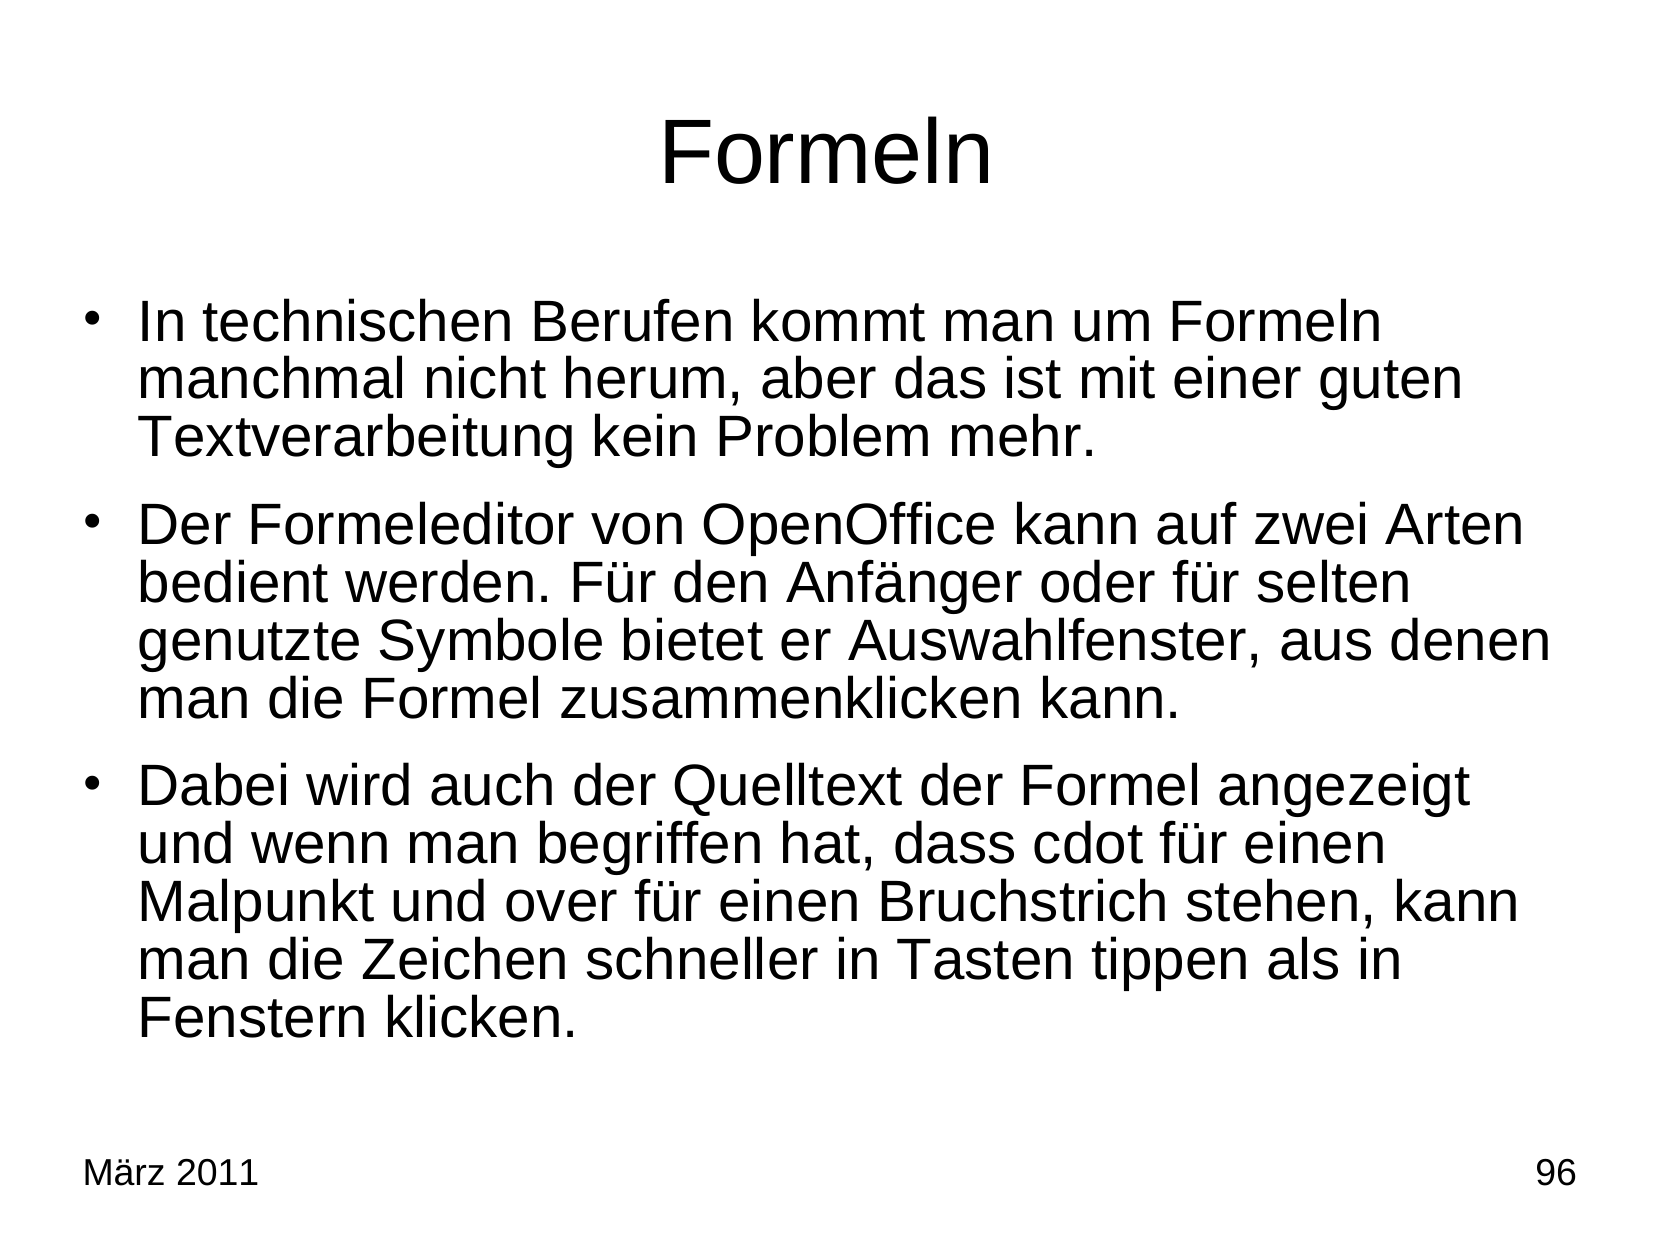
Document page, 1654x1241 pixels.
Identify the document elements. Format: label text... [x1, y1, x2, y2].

list In technischen Berufen kommt man um Formeln manchmal nicht herum, aber das ist mit einer guten Textverarbeitung kein Problem mehr. Der Formeleditor von OpenOffice kann auf zwei Arten bedient werden. Für den Anfänger oder für selten genutzte Symbole bietet er Auswahlfenster, aus denen man die Formel zusammenklicken kann. Dabei wird auch der Quelltext der Formel angezeigt und wenn man begriffen hat, dass cdot für einen Malpunkt und over für einen Bruchstrich stehen, kann man die Zeichen schneller in Tasten tippen als in Fenstern klicken. [82, 290, 1571, 1109]
title Formeln [82, 49, 1571, 257]
